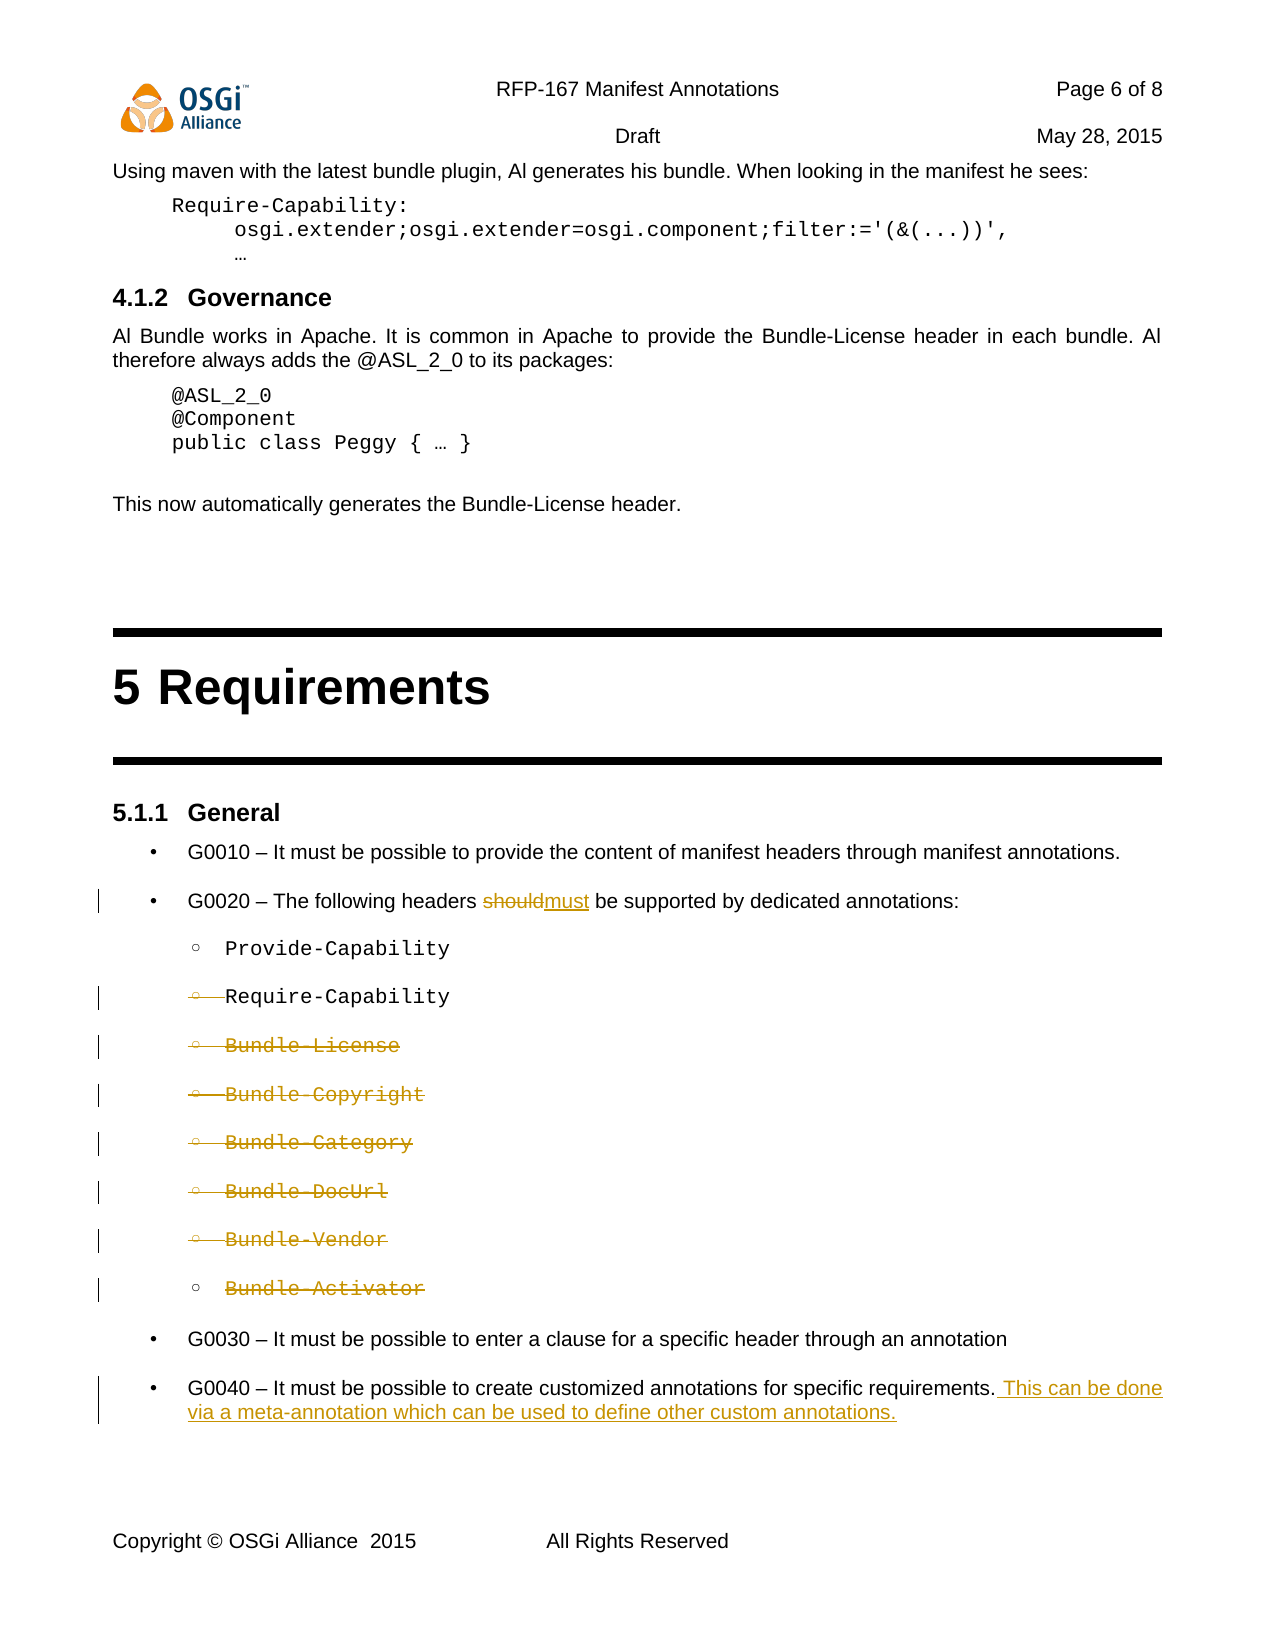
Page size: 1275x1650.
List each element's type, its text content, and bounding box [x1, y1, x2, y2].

list G0010 – It must be possible to provide the content of manifest headers through manifest annotations. [150, 839, 1162, 863]
text Require-Capability: [172, 195, 1162, 219]
text @Component [172, 408, 1162, 432]
text osgi.extender;osgi.extender=osgi.component;filter:='(&(...))', [172, 219, 1162, 243]
text Al Bundle works in Apache. It is common in Apache to provide the Bundle-License header in each bundle. Al therefore always adds the @ASL_2_0 to its packages: [112, 324, 1162, 372]
subtitle General [112, 798, 1162, 827]
picture [113, 76, 257, 140]
list G0040 – It must be possible to create customized annotations for specific requirements. This can be done via a meta-annotation which can be used to define other custom annotations. [150, 1376, 1162, 1424]
text This now automatically generates the Bundle-License header. [112, 492, 1162, 516]
list G0020 – The following headers must be supported by dedicated annotations: [150, 888, 1162, 913]
text Using maven with the latest bundle plugin, Al generates his bundle. When looking in the manifest he sees: [112, 159, 1162, 183]
list Require-Capability [187, 986, 1162, 1010]
text … [172, 243, 1162, 266]
subtitle Requirements [112, 629, 1162, 765]
subtitle Governance [112, 283, 1162, 312]
list G0030 – It must be possible to enter a clause for a specific header through an annotation [150, 1327, 1162, 1351]
list Provide-Capability [187, 938, 1162, 961]
text public class Peggy { … } [172, 432, 1162, 456]
text @ASL_2_0 [172, 385, 1162, 408]
